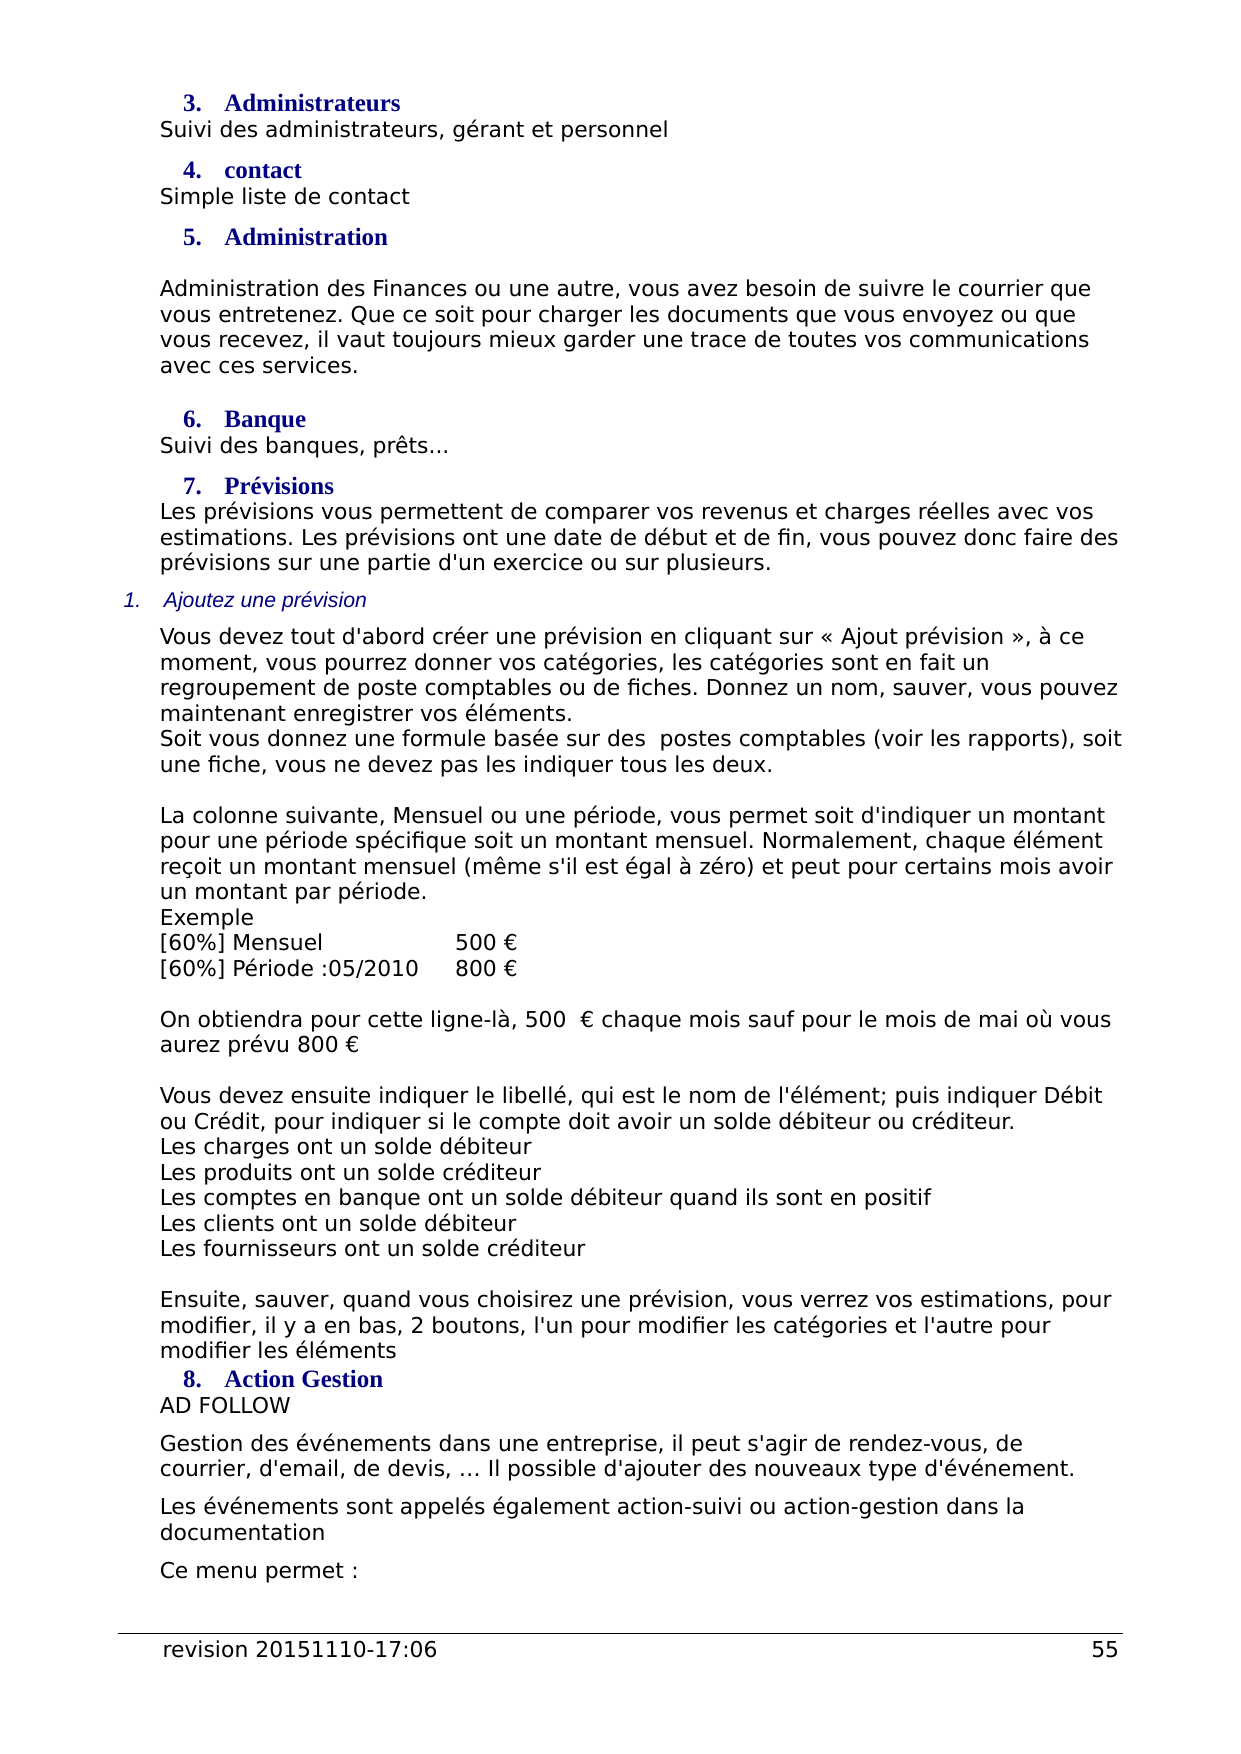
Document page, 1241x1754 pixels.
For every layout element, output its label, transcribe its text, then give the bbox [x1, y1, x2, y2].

subtitle Administrateurs [177, 88, 1123, 117]
text Les événements sont appelés également action-suivi ou action-gestion dans la documentation [159, 1494, 1123, 1546]
text Vous devez ensuite indiquer le libellé, qui est le nom de l'élément; puis indiquer Débit ou Crédit, pour indiquer si le compte doit avoir un solde débiteur ou créditeur. [159, 1083, 1123, 1134]
subtitle Ajoutez une prévision [117, 588, 1123, 612]
text La colonne suivante, Mensuel ou une période, vous permet soit d'indiquer un montant pour une période spécifique soit un montant mensuel. Normalement, chaque élément reçoit un montant mensuel (même s'il est égal à zéro) et peut pour certains mois avoir un montant par période. [159, 803, 1123, 905]
text Vous devez tout d'abord créer une prévision en cliquant sur « Ajout prévision », à ce moment, vous pourrez donner vos catégories, les catégories sont en fait un regroupement de poste comptables ou de fiches. Donnez un nom, sauver, vous pouvez maintenant enregistrer vos éléments. [159, 624, 1123, 726]
text Simple liste de contact [159, 184, 1123, 209]
text Ensuite, sauver, quand vous choisirez une prévision, vous verrez vos estimations, pour modifier, il y a en bas, 2 boutons, l'un pour modifier les catégories et l'autre pour modifier les éléments [159, 1288, 1123, 1364]
text Les fournisseurs ont un solde créditeur [159, 1237, 1123, 1262]
subtitle contact [177, 155, 1123, 184]
subtitle Action Gestion [177, 1364, 1123, 1393]
text Les comptes en banque ont un solde débiteur quand ils sont en positif [159, 1186, 1123, 1211]
text AD FOLLOW [159, 1393, 1123, 1418]
text On obtiendra pour cette ligne-là, 500 € chaque mois sauf pour le mois de mai où vous aurez prévu 800 € [159, 1007, 1123, 1058]
text Gestion des événements dans une entreprise, il peut s'agir de rendez-vous, de courrier, d'email, de devis, … Il possible d'ajouter des nouveaux type d'événement. [159, 1431, 1123, 1482]
text Suivi des administrateurs, gérant et personnel [159, 117, 1123, 143]
text Soit vous donnez une formule basée sur des postes comptables (voir les rapports), soit une fiche, vous ne devez pas les indiquer tous les deux. [159, 726, 1123, 777]
text [60%] Mensuel 500 € [159, 930, 1123, 956]
text Suivi des banques, prêts... [159, 433, 1123, 458]
text Ce menu permet : [159, 1558, 1123, 1583]
text Les produits ont un solde créditeur [159, 1160, 1123, 1186]
text [60%] Période :05/2010 800 € [159, 956, 1123, 981]
text Les charges ont un solde débiteur [159, 1134, 1123, 1160]
subtitle Administration [177, 222, 1123, 251]
text Les clients ont un solde débiteur [159, 1211, 1123, 1237]
subtitle Banque [177, 404, 1123, 433]
text Administration des Finances ou une autre, vous avez besoin de suivre le courrier que vous entretenez. Que ce soit pour charger les documents que vous envoyez ou que vous recevez, il vaut toujours mieux garder une trace de toutes vos communications avec ces services. [159, 276, 1123, 378]
text Les prévisions vous permettent de comparer vos revenus et charges réelles avec vos estimations. Les prévisions ont une date de début et de fin, vous pouvez donc faire des prévisions sur une partie d'un exercice ou sur plusieurs. [159, 499, 1123, 576]
subtitle Prévisions [177, 471, 1123, 499]
text Exemple [159, 905, 1123, 930]
